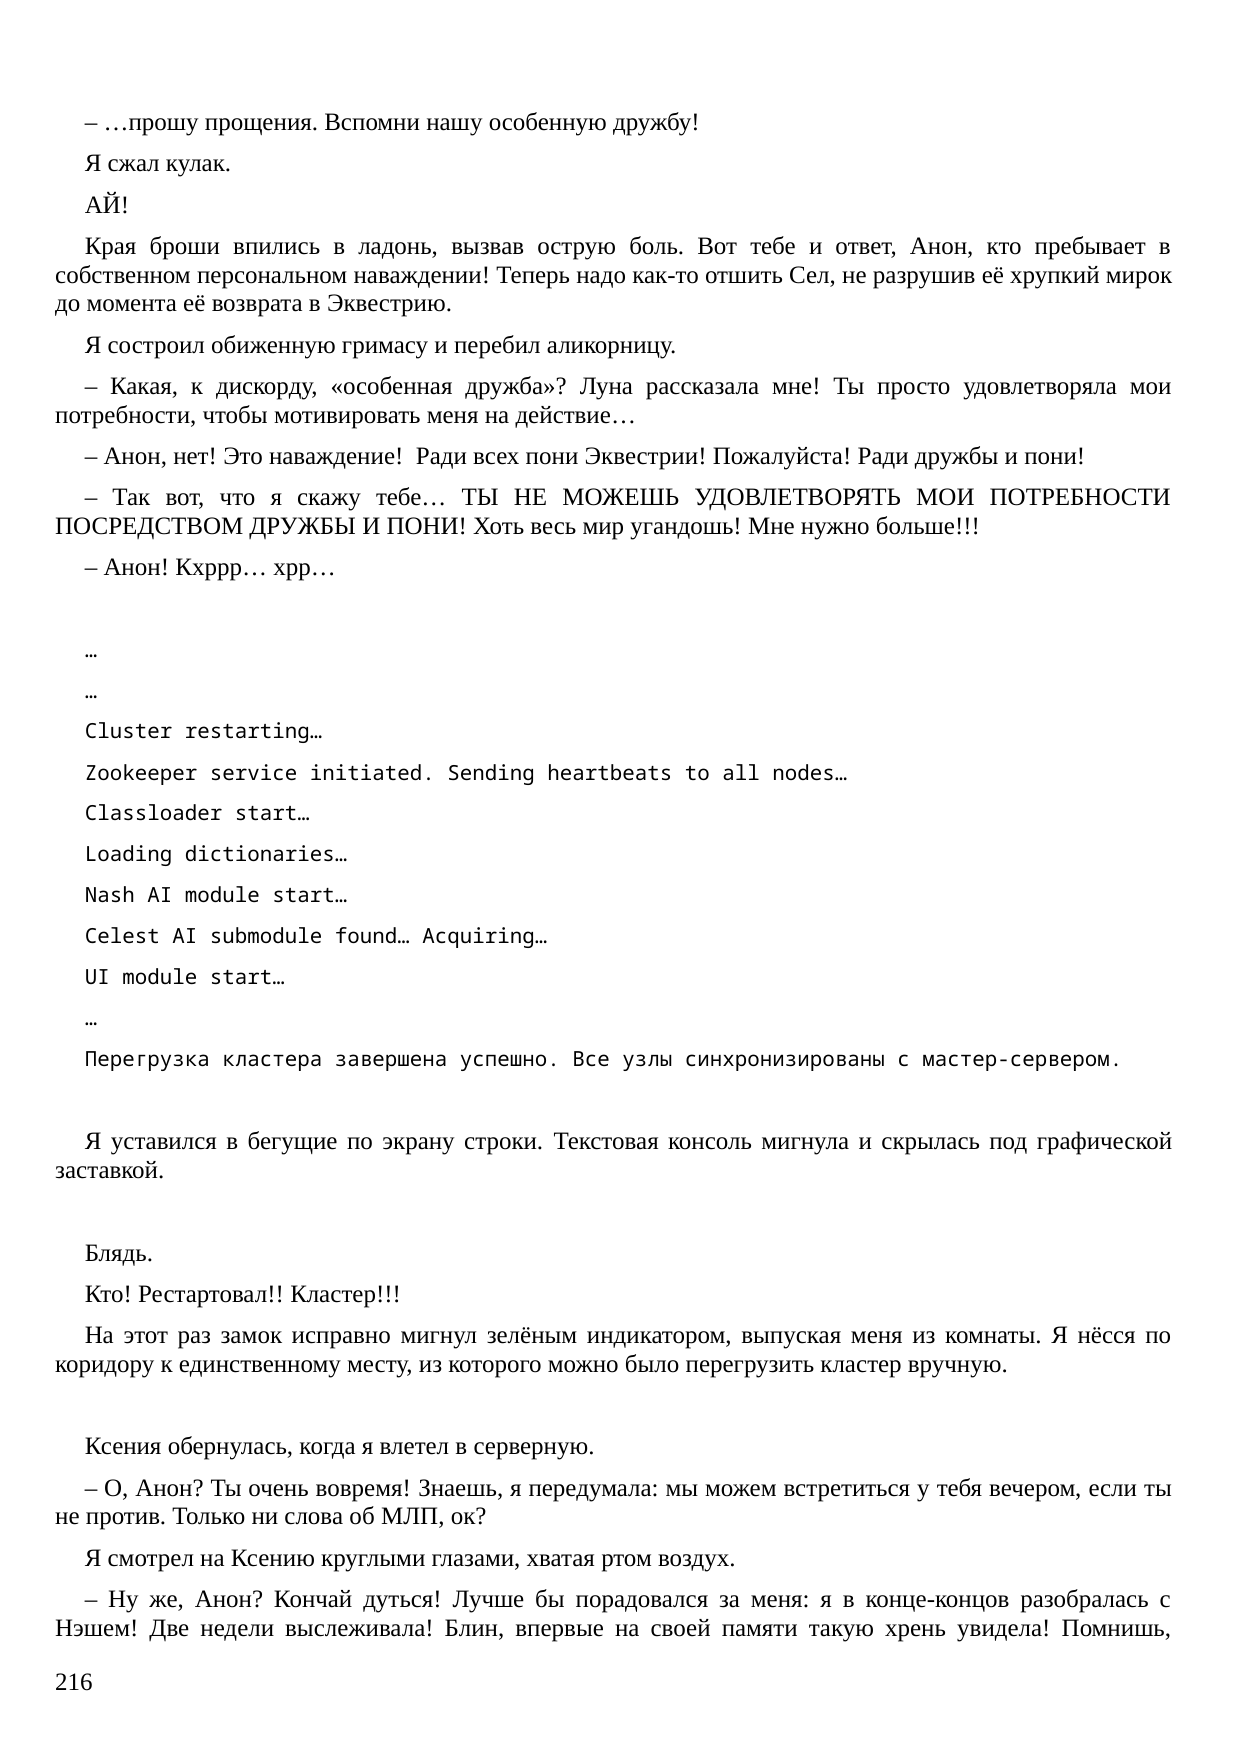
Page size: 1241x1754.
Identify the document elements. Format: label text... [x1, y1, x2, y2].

text … [55, 676, 1173, 704]
text … [55, 1003, 1173, 1032]
text Cluster restarting… [55, 717, 1173, 745]
text Я состроил обиженную гримасу и перебил аликорницу. [55, 330, 1173, 358]
text Celest AI submodule found… Acquiring… [55, 921, 1173, 950]
text – Ну же, Анон? Кончай дуться! Лучше бы порадовался за меня: я в конце-концов разобралась с Нэшем! Две недели выслеживала! Блин, впервые на своей памяти такую хрень увидела! Помнишь, [55, 1584, 1173, 1641]
text Блядь. [55, 1238, 1173, 1266]
text Перегрузка кластера завершена успешно. Все узлы синхронизированы с мастер-сервером. [55, 1044, 1173, 1073]
text – Какая, к дискорду, «особенная дружба»? Луна рассказала мне! Ты просто удовлетворяла мои потребности, чтобы мотивировать меня на действие… [55, 371, 1173, 428]
text … [55, 635, 1173, 663]
text Loading dictionaries… [55, 839, 1173, 868]
text Zookeeper service initiated. Sending heartbeats to all nodes… [55, 758, 1173, 786]
text Кто! Рестартовал!! Кластер!!! [55, 1279, 1173, 1308]
text Края броши впились в ладонь, вызвав острую боль. Вот тебе и ответ, Анон, кто пребывает в собственном персональном наваждении! Теперь надо как-то отшить Сел, не разрушив её хрупкий мирок до момента её возврата в Эквестрию. [55, 231, 1173, 317]
text Classloader start… [55, 798, 1173, 827]
text UI module start… [55, 962, 1173, 991]
text – Анон, нет! Это наваждение! Ради всех пони Эквестрии! Пожалуйста! Ради дружбы и пони! [55, 441, 1173, 470]
text Nash AI module start… [55, 880, 1173, 909]
text Я сжал кулак. [55, 148, 1173, 177]
text – Анон! Кхррр… хрр… [55, 552, 1173, 581]
text – Так вот, что я скажу тебе… ТЫ НЕ МОЖЕШЬ УДОВЛЕТВОРЯТЬ МОИ ПОТРЕБНОСТИ ПОСРЕДСТВОМ ДРУЖБЫ И ПОНИ! Хоть весь мир угандошь! Мне нужно больше!!! [55, 482, 1173, 540]
text – О, Анон? Ты очень вовремя! Знаешь, я передумала: мы можем встретиться у тебя вечером, если ты не против. Только ни слова об МЛП, ок? [55, 1473, 1173, 1530]
text – …прошу прощения. Вспомни нашу особенную дружбу! [55, 107, 1173, 136]
text Я уставился в бегущие по экрану строки. Текстовая консоль мигнула и скрылась под графической заставкой. [55, 1126, 1173, 1184]
text На этот раз замок исправно мигнул зелёным индикатором, выпуская меня из комнаты. Я нёсся по коридору к единственному месту, из которого можно было перегрузить кластер вручную. [55, 1320, 1173, 1378]
text АЙ! [55, 190, 1173, 218]
text Ксения обернулась, когда я влетел в серверную. [55, 1431, 1173, 1460]
text Я смотрел на Ксению круглыми глазами, хватая ртом воздух. [55, 1543, 1173, 1571]
